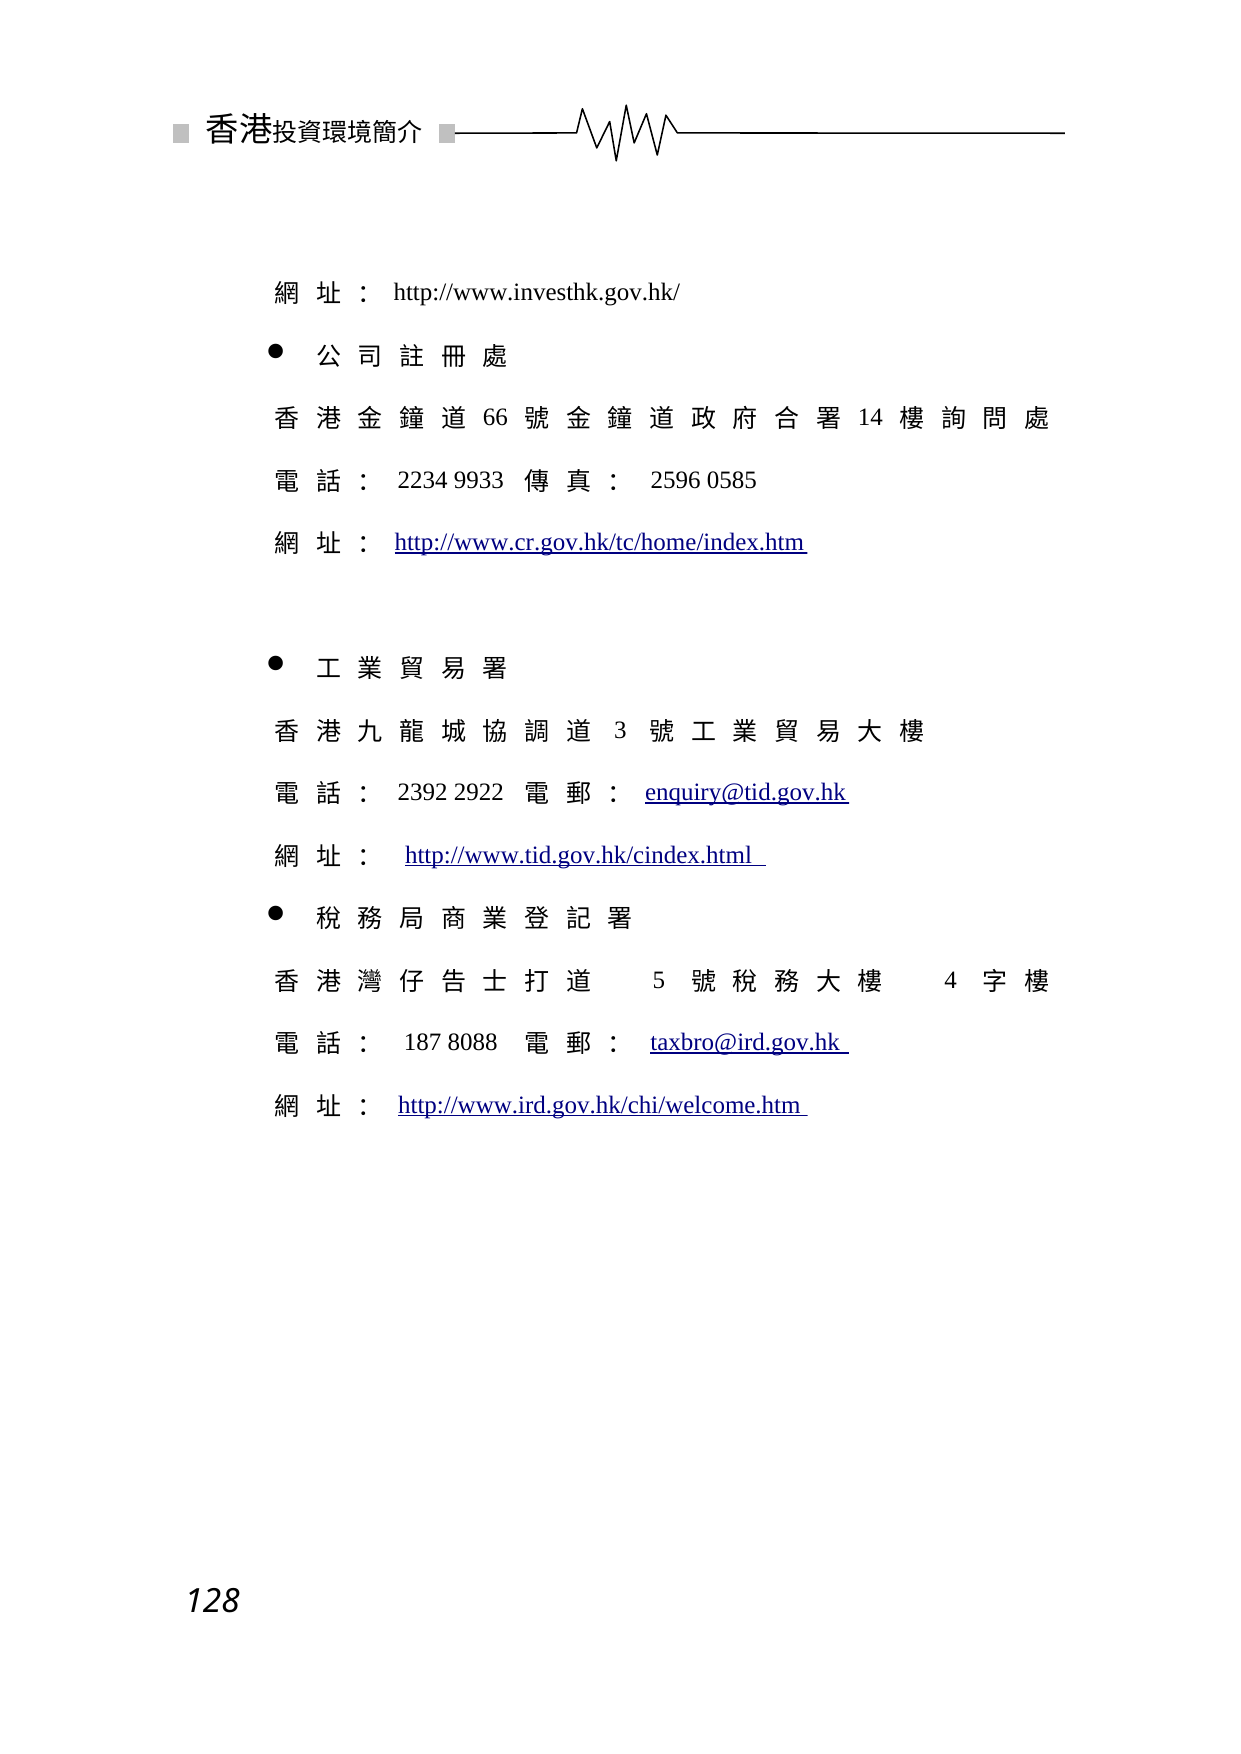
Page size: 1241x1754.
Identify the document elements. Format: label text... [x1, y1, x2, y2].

list 公司註冊處 [237, 313, 1058, 375]
list 工業貿易署 [237, 625, 1058, 688]
text 香港金鐘道66號金鐘道政府合署14樓詢問處 [232, 375, 1058, 438]
text 電話：187 8088 電郵：taxbro@ird.gov.hk [232, 1000, 1058, 1063]
text 網址：http://www.tid.gov.hk/cindex.html [232, 813, 1058, 875]
text 網址：http://www.investhk.gov.hk/ [232, 250, 1058, 313]
text 網址：http://www.cr.gov.hk/tc/home/index.htm [232, 500, 1058, 563]
text 電話：2234 9933 傳真：2596 0585 [232, 438, 1058, 500]
text 電話：2392 2922 電郵：enquiry@tid.gov.hk [232, 750, 1058, 813]
text 香港九龍城協調道3號工業貿易大樓 [232, 688, 1058, 750]
text 香港灣仔告士打道 5 號稅務大樓 4 字樓 [232, 938, 1058, 1000]
text 網址：http://www.ird.gov.hk/chi/welcome.htm [232, 1063, 1058, 1125]
list 稅務局商業登記署 [237, 875, 1058, 938]
